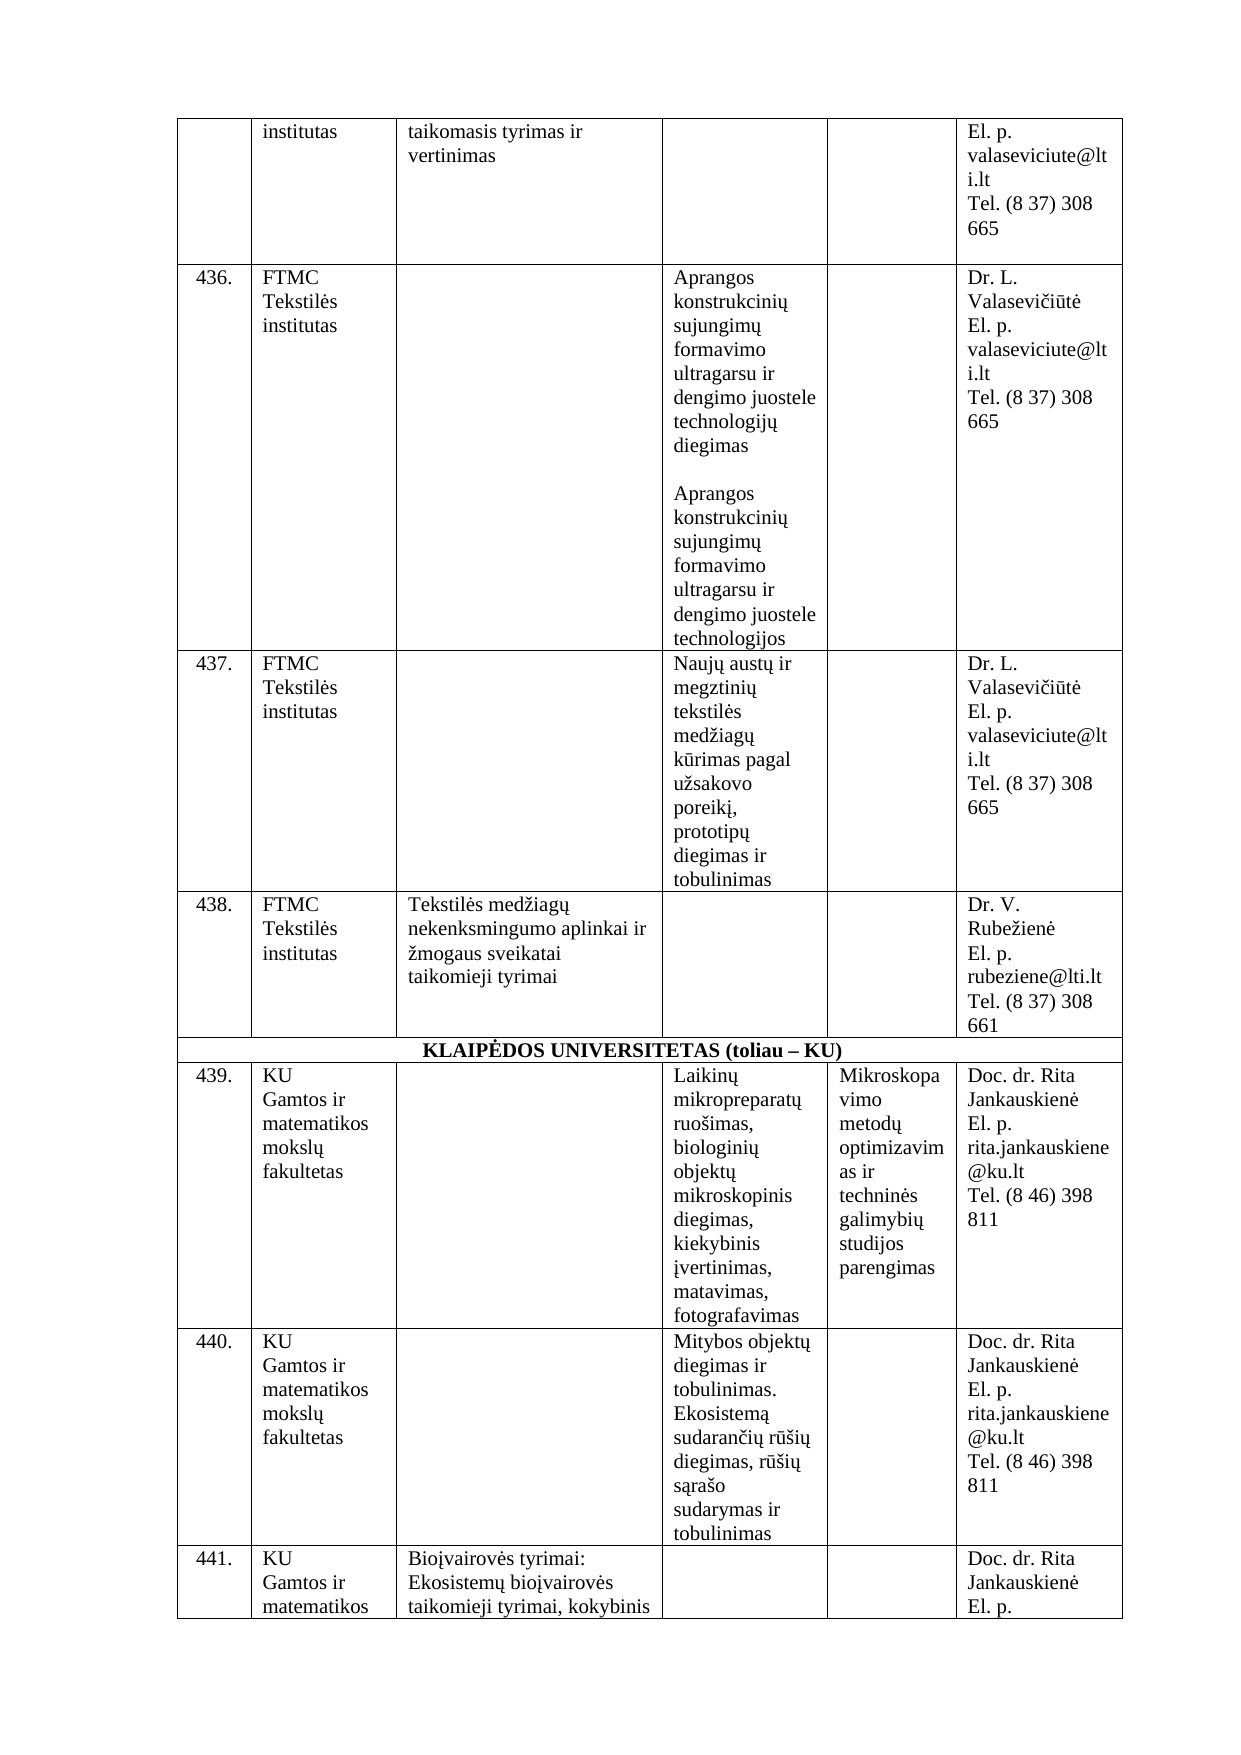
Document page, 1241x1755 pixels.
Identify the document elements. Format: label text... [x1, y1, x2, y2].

table_cell Dr. L. Valasevičiūtė El. p. valaseviciute@lti.lt Tel. (8 37) 308 665 [957, 265, 1122, 649]
table_cell [828, 1329, 956, 1545]
table_cell [828, 892, 956, 1037]
table_cell Dr. V. Rubežienė El. p. rubeziene@lti.lt Tel. (8 37) 308 661 [957, 892, 1122, 1037]
table_cell [663, 892, 827, 1037]
table_cell [663, 119, 827, 263]
table_cell [828, 119, 956, 263]
table_cell [663, 1546, 827, 1618]
table_cell [397, 651, 662, 891]
table_cell 439. [178, 1063, 251, 1327]
table_cell FTMC Tekstilės institutas [252, 651, 396, 891]
table_cell 436. [178, 265, 251, 649]
table_cell Doc. dr. Rita Jankauskienė El. p. rita.jankauskiene@ku.lt Tel. (8 46) 398 811 [957, 1329, 1122, 1545]
table_cell Tekstilės medžiagų nekenksmingumo aplinkai ir žmogaus sveikatai taikomieji tyrimai [397, 892, 662, 1037]
table_cell [397, 1329, 662, 1545]
table_cell KU Gamtos ir matematikos [252, 1546, 396, 1618]
table_cell Dr. L. Valasevičiūtė El. p. valaseviciute@lti.lt Tel. (8 37) 308 665 [957, 651, 1122, 891]
table_cell [828, 1546, 956, 1618]
table_cell taikomasis tyrimas ir vertinimas [397, 119, 662, 263]
table_cell KU Gamtos ir matematikos mokslų fakultetas [252, 1063, 396, 1327]
table_cell [397, 1063, 662, 1327]
table_cell 441. [178, 1546, 251, 1618]
table_cell [1064, 1038, 1088, 1062]
table_cell Bioįvairovės tyrimai: Ekosistemų bioįvairovės taikomieji tyrimai, kokybinis [397, 1546, 662, 1618]
table_cell [1039, 1038, 1063, 1062]
table_cell KU Gamtos ir matematikos mokslų fakultetas [252, 1329, 396, 1545]
table_cell 440. [178, 1329, 251, 1545]
table_cell Doc. dr. Rita Jankauskienė El. p. [957, 1546, 1122, 1618]
table_cell [828, 651, 956, 891]
table_cell Mitybos objektų diegimas ir tobulinimas. Ekosistemą sudarančių rūšių diegimas, rūšių sąrašo sudarymas ir tobulinimas [663, 1329, 827, 1545]
table_cell [397, 265, 662, 649]
table_cell Laikinų mikropreparatų ruošimas, biologinių objektų mikroskopinis diegimas, kiekybinis įvertinimas, matavimas, fotografavimas [663, 1063, 827, 1327]
table_cell FTMC Tekstilės institutas [252, 265, 396, 649]
table_cell [178, 1038, 202, 1062]
table_cell [828, 265, 956, 649]
table_cell Naujų austų ir megztinių tekstilės medžiagų kūrimas pagal užsakovo poreikį, prototipų diegimas ir tobulinimas [663, 651, 827, 891]
table_cell KLAIPĖDOS UNIVERSITETAS (toliau – KU) [226, 1038, 1038, 1062]
table_cell Aprangos konstrukcinių sujungimų formavimo ultragarsu ir dengimo juostele technologijų diegimas Aprangos konstrukcinių sujungimų formavimo ultragarsu ir dengimo juostele technologijos [663, 265, 827, 649]
table_cell 438. [178, 892, 251, 1037]
table_cell [202, 1038, 226, 1062]
table_cell Mikroskopavimo metodų optimizavimas ir techninės galimybių studijos parengimas [828, 1063, 956, 1327]
table_cell El. p. valaseviciute@lti.lt Tel. (8 37) 308 665 [957, 119, 1122, 263]
table_cell [1089, 1038, 1122, 1062]
table_cell FTMC Tekstilės institutas [252, 892, 396, 1037]
table_cell institutas [252, 119, 396, 263]
table_cell Doc. dr. Rita Jankauskienė El. p. rita.jankauskiene@ku.lt Tel. (8 46) 398 811 [957, 1063, 1122, 1327]
table_cell [178, 119, 251, 263]
table_cell 437. [178, 651, 251, 891]
